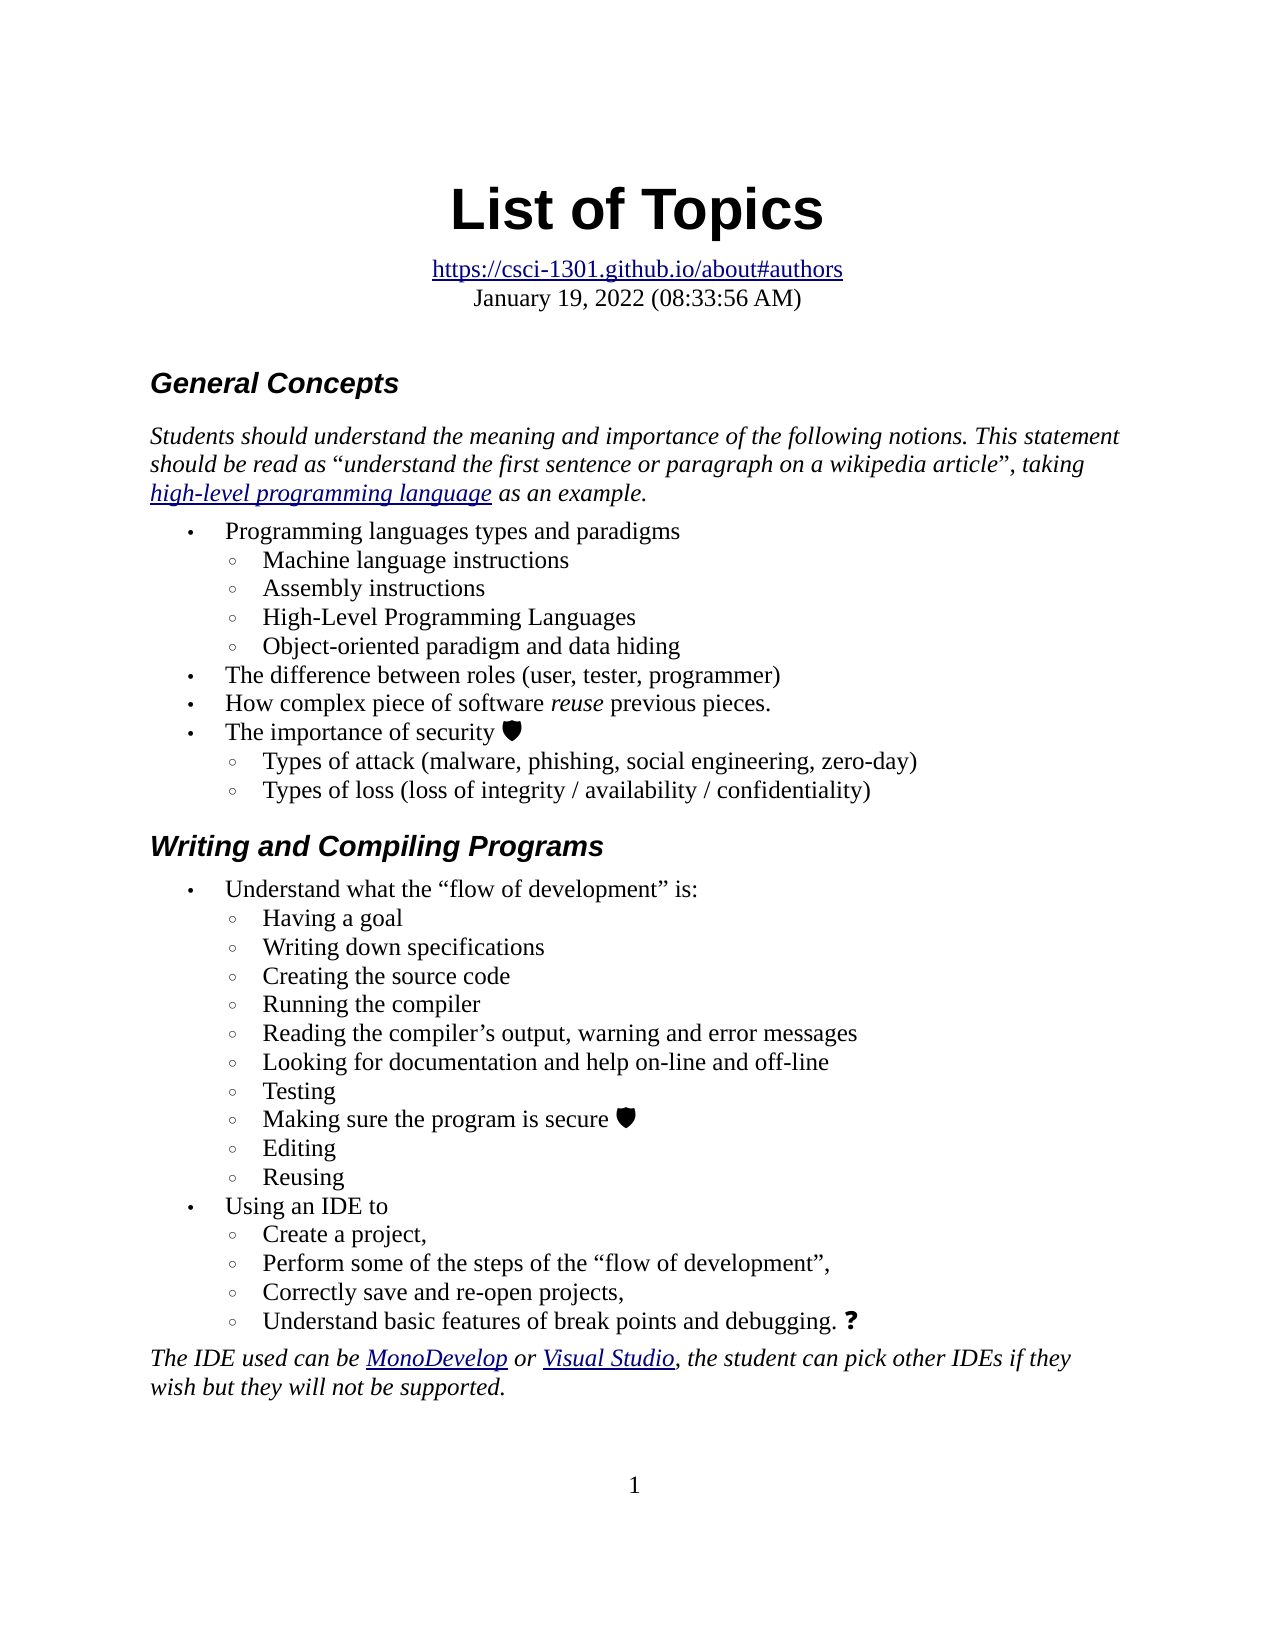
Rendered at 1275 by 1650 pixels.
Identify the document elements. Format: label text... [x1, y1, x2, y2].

list Understand what the “flow of development” is: [187, 874, 1125, 903]
subtitle General Concepts [150, 366, 1125, 399]
list Creating the source code [225, 961, 1125, 989]
list Understand basic features of break points and debugging. ❓ [225, 1306, 1125, 1334]
list Using an IDE to [187, 1191, 1125, 1219]
list Having a goal [225, 903, 1125, 932]
list Correctly save and re-open projects, [225, 1277, 1125, 1306]
text https://csci-1301.github.io/about#authors [150, 254, 1125, 283]
text January 19, 2022 (08:33:56 AM) [150, 283, 1125, 312]
text The IDE used can be MonoDevelop or Visual Studio, the student can pick other IDEs if they wish but they will not be supported. [150, 1343, 1125, 1401]
list Reusing [225, 1162, 1125, 1191]
list Programming languages types and paradigms [187, 516, 1125, 545]
list Reading the compiler’s output, warning and error messages [225, 1018, 1125, 1047]
title List of Topics [150, 175, 1125, 242]
list Making sure the program is secure 🛡️ [225, 1104, 1125, 1133]
list Perform some of the steps of the “flow of development”, [225, 1248, 1125, 1277]
list Looking for documentation and help on-line and off-line [225, 1047, 1125, 1076]
list Editing [225, 1133, 1125, 1162]
list Testing [225, 1076, 1125, 1104]
list Running the compiler [225, 989, 1125, 1018]
list Types of attack (malware, phishing, social engineering, zero-day) [225, 746, 1125, 775]
list Machine language instructions [225, 545, 1125, 573]
list Types of loss (loss of integrity / availability / confidentiality) [225, 775, 1125, 803]
subtitle Writing and Compiling Programs [150, 828, 1125, 862]
list Writing down specifications [225, 932, 1125, 961]
list Assembly instructions [225, 573, 1125, 602]
text Students should understand the meaning and importance of the following notions. This statement should be read as “understand the first sentence or paragraph on a wikipedia article”, taking high-level programming language as an example. [150, 421, 1125, 507]
list Create a project, [225, 1219, 1125, 1248]
list Object-oriented paradigm and data hiding [225, 631, 1125, 660]
list How complex piece of software reuse previous pieces. [187, 688, 1125, 717]
list The importance of security 🛡️ [187, 717, 1125, 746]
list The difference between roles (user, tester, programmer) [187, 660, 1125, 688]
list High-Level Programming Languages [225, 602, 1125, 631]
